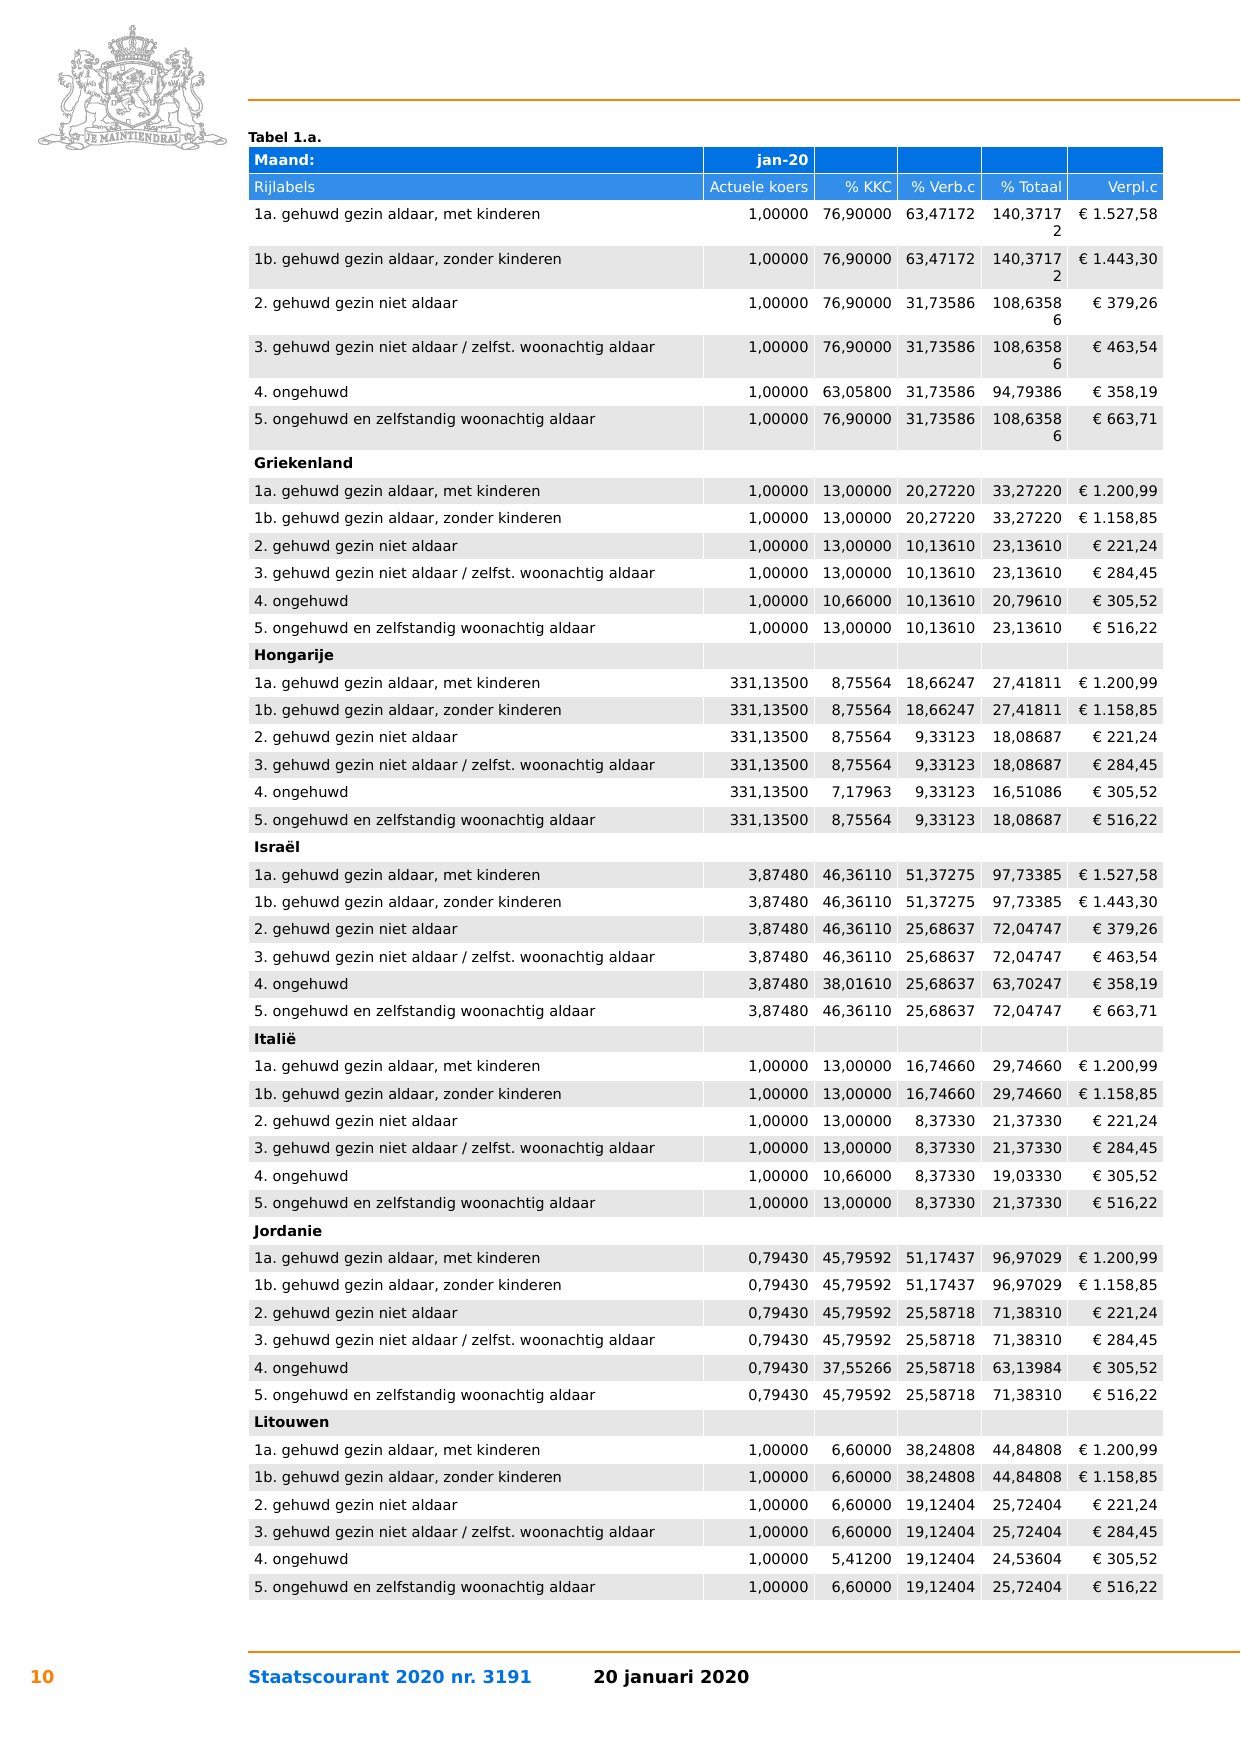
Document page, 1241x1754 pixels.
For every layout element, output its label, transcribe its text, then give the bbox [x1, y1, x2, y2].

table_cell 13,00000 [815, 1136, 897, 1162]
table_cell 71,38310 [982, 1382, 1067, 1408]
table_cell Hongarije [249, 643, 703, 669]
table_cell € 284,45 [1068, 752, 1163, 778]
table_cell € 221,24 [1068, 1108, 1163, 1134]
table_cell 5. ongehuwd en zelfstandig woonachtig aldaar [249, 406, 703, 450]
table_cell 1,00000 [704, 1574, 814, 1600]
table_cell 38,24808 [898, 1437, 981, 1463]
table_cell 3. gehuwd gezin niet aldaar / zelfst. woonachtig aldaar [249, 1328, 703, 1354]
table_cell 72,04747 [982, 944, 1067, 970]
table_cell 3. gehuwd gezin niet aldaar / zelfst. woonachtig aldaar [249, 335, 703, 378]
table_cell jan-20 [704, 147, 814, 173]
table_cell 1,00000 [704, 1437, 814, 1463]
table_cell 6,60000 [815, 1519, 897, 1546]
table_cell Jordanie [249, 1218, 703, 1244]
table_cell 2. gehuwd gezin niet aldaar [249, 725, 703, 751]
table_cell € 1.158,85 [1068, 506, 1163, 532]
table_cell € 1.200,99 [1068, 1054, 1163, 1080]
table_cell 23,13610 [982, 533, 1067, 559]
table_cell € 1.443,30 [1068, 246, 1163, 289]
table_cell 1,00000 [704, 1464, 814, 1491]
table_cell 1,00000 [704, 1492, 814, 1518]
table_cell 10,66000 [815, 1163, 897, 1189]
table_cell [982, 1410, 1067, 1436]
table_cell 1b. gehuwd gezin aldaar, zonder kinderen [249, 889, 703, 915]
table_cell € 516,22 [1068, 615, 1163, 641]
table_cell 1,00000 [704, 379, 814, 405]
table_cell 3,87480 [704, 971, 814, 998]
table_cell € 1.158,85 [1068, 1081, 1163, 1107]
table_cell 29,74660 [982, 1054, 1067, 1080]
table_cell 25,68637 [898, 999, 981, 1025]
table_cell 0,79430 [704, 1355, 814, 1381]
table_cell [815, 834, 897, 861]
table_cell 16,74660 [898, 1054, 981, 1080]
table_cell [815, 643, 897, 669]
table_cell 331,13500 [704, 780, 814, 806]
table_cell 51,37275 [898, 862, 981, 888]
table_cell € 516,22 [1068, 1382, 1163, 1408]
table_cell 6,60000 [815, 1492, 897, 1518]
table_cell 3. gehuwd gezin niet aldaar / zelfst. woonachtig aldaar [249, 1136, 703, 1162]
table_cell 72,04747 [982, 999, 1067, 1025]
table_cell 1a. gehuwd gezin aldaar, met kinderen [249, 1245, 703, 1272]
table_cell 3. gehuwd gezin niet aldaar / zelfst. woonachtig aldaar [249, 560, 703, 587]
table_cell € 1.158,85 [1068, 1273, 1163, 1299]
table_cell 8,75564 [815, 697, 897, 724]
table_cell 0,79430 [704, 1245, 814, 1272]
table_cell [704, 1410, 814, 1436]
table_cell € 1.200,99 [1068, 670, 1163, 696]
table_cell 9,33123 [898, 752, 981, 778]
table_cell 5. ongehuwd en zelfstandig woonachtig aldaar [249, 999, 703, 1025]
table_cell [898, 1218, 981, 1244]
table_cell 1,00000 [704, 478, 814, 504]
table_cell 4. ongehuwd [249, 1547, 703, 1573]
table_cell € 1.200,99 [1068, 1245, 1163, 1272]
table_cell 19,12404 [898, 1547, 981, 1573]
table_cell 2. gehuwd gezin niet aldaar [249, 916, 703, 943]
table_cell 33,27220 [982, 478, 1067, 504]
table_cell [815, 1410, 897, 1436]
picture [38, 25, 227, 150]
table_cell [982, 834, 1067, 861]
table_cell 33,27220 [982, 506, 1067, 532]
table_cell € 1.158,85 [1068, 697, 1163, 724]
table_cell [898, 643, 981, 669]
table_cell 97,73385 [982, 862, 1067, 888]
table_cell 3. gehuwd gezin niet aldaar / zelfst. woonachtig aldaar [249, 944, 703, 970]
table_cell 1b. gehuwd gezin aldaar, zonder kinderen [249, 1273, 703, 1299]
table_cell [982, 1026, 1067, 1052]
table_cell 331,13500 [704, 697, 814, 724]
table_cell € 1.158,85 [1068, 1464, 1163, 1491]
table_cell 3. gehuwd gezin niet aldaar / zelfst. woonachtig aldaar [249, 752, 703, 778]
table_cell 1,00000 [704, 1519, 814, 1546]
table_cell 2. gehuwd gezin niet aldaar [249, 290, 703, 333]
table_cell 19,12404 [898, 1492, 981, 1518]
table_cell € 221,24 [1068, 1300, 1163, 1326]
table_cell % Verb.c [898, 174, 981, 200]
table_cell 29,74660 [982, 1081, 1067, 1107]
table_cell [1068, 147, 1163, 173]
table_cell 19,03330 [982, 1163, 1067, 1189]
table_cell [704, 643, 814, 669]
table_cell 1,00000 [704, 1547, 814, 1573]
table_cell 44,84808 [982, 1464, 1067, 1491]
table_cell 13,00000 [815, 506, 897, 532]
table_cell 6,60000 [815, 1464, 897, 1491]
table_cell 108,63586 [982, 290, 1067, 333]
table_cell 108,63586 [982, 335, 1067, 378]
table_cell 7,17963 [815, 780, 897, 806]
table_cell [898, 451, 981, 477]
table_cell € 284,45 [1068, 1328, 1163, 1354]
table_cell 13,00000 [815, 1108, 897, 1134]
table_cell 18,66247 [898, 697, 981, 724]
table_cell 25,68637 [898, 971, 981, 998]
table_cell 63,47172 [898, 201, 981, 245]
table_cell 45,79592 [815, 1245, 897, 1272]
table_cell € 221,24 [1068, 533, 1163, 559]
table_cell € 305,52 [1068, 1355, 1163, 1381]
table_cell € 358,19 [1068, 971, 1163, 998]
table_cell € 516,22 [1068, 1574, 1163, 1600]
table_cell 1,00000 [704, 533, 814, 559]
table_cell 1a. gehuwd gezin aldaar, met kinderen [249, 478, 703, 504]
table_cell 25,72404 [982, 1574, 1067, 1600]
table_cell 8,37330 [898, 1163, 981, 1189]
table_cell 5. ongehuwd en zelfstandig woonachtig aldaar [249, 807, 703, 833]
table_cell 8,75564 [815, 807, 897, 833]
table_cell € 516,22 [1068, 807, 1163, 833]
table_cell 331,13500 [704, 752, 814, 778]
table_cell € 284,45 [1068, 1519, 1163, 1546]
table_cell [704, 1026, 814, 1052]
table_cell 21,37330 [982, 1190, 1067, 1217]
table_cell 96,97029 [982, 1245, 1067, 1272]
table_cell 25,68637 [898, 916, 981, 943]
table_cell 1,00000 [704, 1081, 814, 1107]
table_cell 0,79430 [704, 1300, 814, 1326]
table_cell 31,73586 [898, 290, 981, 333]
table_cell 27,41811 [982, 697, 1067, 724]
table_cell € 1.200,99 [1068, 478, 1163, 504]
table_cell [815, 1218, 897, 1244]
table_cell 331,13500 [704, 725, 814, 751]
table_cell 0,79430 [704, 1328, 814, 1354]
table_cell 71,38310 [982, 1300, 1067, 1326]
table_cell Actuele koers [704, 174, 814, 200]
table_cell 1,00000 [704, 615, 814, 641]
table_cell 2. gehuwd gezin niet aldaar [249, 1108, 703, 1134]
table_cell 10,66000 [815, 588, 897, 614]
table_cell 4. ongehuwd [249, 588, 703, 614]
table_cell € 305,52 [1068, 588, 1163, 614]
table_cell 76,90000 [815, 335, 897, 378]
table_cell 13,00000 [815, 1081, 897, 1107]
table_cell 9,33123 [898, 725, 981, 751]
table_cell 1,00000 [704, 335, 814, 378]
table_cell 5. ongehuwd en zelfstandig woonachtig aldaar [249, 615, 703, 641]
table_cell 21,37330 [982, 1108, 1067, 1134]
table_cell 13,00000 [815, 478, 897, 504]
table_cell 72,04747 [982, 916, 1067, 943]
table_cell 5. ongehuwd en zelfstandig woonachtig aldaar [249, 1574, 703, 1600]
table_cell [982, 643, 1067, 669]
table_cell [704, 834, 814, 861]
table_cell € 379,26 [1068, 290, 1163, 333]
table_cell 46,36110 [815, 916, 897, 943]
table_cell Rijlabels [249, 174, 703, 200]
table_cell 31,73586 [898, 379, 981, 405]
table_cell 1b. gehuwd gezin aldaar, zonder kinderen [249, 1081, 703, 1107]
table_cell 1,00000 [704, 506, 814, 532]
table_cell 20,27220 [898, 506, 981, 532]
table_cell 13,00000 [815, 560, 897, 587]
table_cell 8,75564 [815, 752, 897, 778]
table_cell 18,08687 [982, 725, 1067, 751]
table_cell 5. ongehuwd en zelfstandig woonachtig aldaar [249, 1382, 703, 1408]
table_cell [815, 147, 897, 173]
table_cell 13,00000 [815, 615, 897, 641]
table_cell 1a. gehuwd gezin aldaar, met kinderen [249, 1437, 703, 1463]
table_cell 63,13984 [982, 1355, 1067, 1381]
table_cell 76,90000 [815, 246, 897, 289]
table_cell 20,27220 [898, 478, 981, 504]
table_cell 45,79592 [815, 1328, 897, 1354]
table_cell 1,00000 [704, 1054, 814, 1080]
table_cell 8,75564 [815, 670, 897, 696]
table_cell 1,00000 [704, 246, 814, 289]
table_cell 19,12404 [898, 1574, 981, 1600]
table_cell 51,17437 [898, 1273, 981, 1299]
table_cell [815, 1026, 897, 1052]
table_cell [898, 834, 981, 861]
table_cell 2. gehuwd gezin niet aldaar [249, 533, 703, 559]
table_cell 1,00000 [704, 406, 814, 450]
table_cell 63,70247 [982, 971, 1067, 998]
table_cell 6,60000 [815, 1437, 897, 1463]
table_cell [898, 147, 981, 173]
table_cell 25,58718 [898, 1328, 981, 1354]
table_cell € 305,52 [1068, 1547, 1163, 1573]
table_cell 1b. gehuwd gezin aldaar, zonder kinderen [249, 506, 703, 532]
table_cell 1,00000 [704, 1163, 814, 1189]
table_cell 31,73586 [898, 406, 981, 450]
table_cell Litouwen [249, 1410, 703, 1436]
table_cell 8,37330 [898, 1136, 981, 1162]
table_cell 1a. gehuwd gezin aldaar, met kinderen [249, 670, 703, 696]
table_cell [982, 147, 1067, 173]
table_cell 1,00000 [704, 1136, 814, 1162]
table_cell € 221,24 [1068, 1492, 1163, 1518]
table_cell € 1.200,99 [1068, 1437, 1163, 1463]
table_cell 96,97029 [982, 1273, 1067, 1299]
table_cell € 379,26 [1068, 916, 1163, 943]
table_cell 1,00000 [704, 560, 814, 587]
table_cell [1068, 1218, 1163, 1244]
table_cell 44,84808 [982, 1437, 1067, 1463]
table_cell [982, 451, 1067, 477]
table_cell 21,37330 [982, 1136, 1067, 1162]
table_cell 13,00000 [815, 1054, 897, 1080]
table_cell 5,41200 [815, 1547, 897, 1573]
table_cell 1,00000 [704, 588, 814, 614]
table_cell 46,36110 [815, 944, 897, 970]
table_cell € 221,24 [1068, 725, 1163, 751]
table_cell 37,55266 [815, 1355, 897, 1381]
table_cell 71,38310 [982, 1328, 1067, 1354]
table_cell 3,87480 [704, 944, 814, 970]
table_cell 18,66247 [898, 670, 981, 696]
table_cell [1068, 451, 1163, 477]
table_cell 10,13610 [898, 533, 981, 559]
table_cell [704, 451, 814, 477]
table_cell [704, 1218, 814, 1244]
table_cell 10,13610 [898, 615, 981, 641]
table_cell € 358,19 [1068, 379, 1163, 405]
table_cell 45,79592 [815, 1300, 897, 1326]
table_cell 108,63586 [982, 406, 1067, 450]
table_cell 25,58718 [898, 1382, 981, 1408]
table_cell 10,13610 [898, 560, 981, 587]
table_cell 76,90000 [815, 406, 897, 450]
table_cell Maand: [249, 147, 703, 173]
table_cell 46,36110 [815, 999, 897, 1025]
table_cell 25,58718 [898, 1300, 981, 1326]
table_cell 76,90000 [815, 201, 897, 245]
table_cell [982, 1218, 1067, 1244]
table_cell 45,79592 [815, 1273, 897, 1299]
table_cell € 463,54 [1068, 944, 1163, 970]
table_cell 46,36110 [815, 862, 897, 888]
table_cell € 284,45 [1068, 560, 1163, 587]
table_cell [1068, 834, 1163, 861]
table_cell € 1.443,30 [1068, 889, 1163, 915]
table_cell 1b. gehuwd gezin aldaar, zonder kinderen [249, 697, 703, 724]
table_cell 6,60000 [815, 1574, 897, 1600]
table_header Tabel 1.a. [248, 130, 1163, 146]
table_cell % Totaal [982, 174, 1067, 200]
table_cell 1b. gehuwd gezin aldaar, zonder kinderen [249, 1464, 703, 1491]
table_cell 51,17437 [898, 1245, 981, 1272]
table_cell 25,72404 [982, 1519, 1067, 1546]
table_cell 140,37172 [982, 201, 1067, 245]
table_cell Verpl.c [1068, 174, 1163, 200]
table_cell € 284,45 [1068, 1136, 1163, 1162]
table_cell € 516,22 [1068, 1190, 1163, 1217]
table_cell 16,51086 [982, 780, 1067, 806]
table_cell 27,41811 [982, 670, 1067, 696]
table_cell 63,47172 [898, 246, 981, 289]
table_cell 3. gehuwd gezin niet aldaar / zelfst. woonachtig aldaar [249, 1519, 703, 1546]
table_cell 45,79592 [815, 1382, 897, 1408]
table_cell 3,87480 [704, 889, 814, 915]
table_cell 51,37275 [898, 889, 981, 915]
table_cell Italië [249, 1026, 703, 1052]
table_cell € 663,71 [1068, 406, 1163, 450]
table_cell 1,00000 [704, 201, 814, 245]
table_cell 25,72404 [982, 1492, 1067, 1518]
table_cell 0,79430 [704, 1382, 814, 1408]
table_cell [1068, 1026, 1163, 1052]
table_cell 3,87480 [704, 999, 814, 1025]
table_cell € 1.527,58 [1068, 201, 1163, 245]
table_cell 8,75564 [815, 725, 897, 751]
table_cell 331,13500 [704, 670, 814, 696]
table_cell € 305,52 [1068, 780, 1163, 806]
table_cell % KKC [815, 174, 897, 200]
table_cell 38,01610 [815, 971, 897, 998]
table_cell [898, 1026, 981, 1052]
table_cell 9,33123 [898, 780, 981, 806]
table_cell 3,87480 [704, 862, 814, 888]
table_cell 16,74660 [898, 1081, 981, 1107]
table_cell 23,13610 [982, 560, 1067, 587]
table_cell 97,73385 [982, 889, 1067, 915]
table_cell 1a. gehuwd gezin aldaar, met kinderen [249, 201, 703, 245]
table_cell 18,08687 [982, 752, 1067, 778]
table_cell [815, 451, 897, 477]
table_cell 19,12404 [898, 1519, 981, 1546]
table_cell 1a. gehuwd gezin aldaar, met kinderen [249, 1054, 703, 1080]
table_cell 46,36110 [815, 889, 897, 915]
table_cell 3,87480 [704, 916, 814, 943]
table_cell 25,68637 [898, 944, 981, 970]
table_cell 1b. gehuwd gezin aldaar, zonder kinderen [249, 246, 703, 289]
table_cell 23,13610 [982, 615, 1067, 641]
table_cell [1068, 643, 1163, 669]
table_cell € 1.527,58 [1068, 862, 1163, 888]
table_cell € 463,54 [1068, 335, 1163, 378]
table_cell 0,79430 [704, 1273, 814, 1299]
table_cell 4. ongehuwd [249, 971, 703, 998]
table_cell 63,05800 [815, 379, 897, 405]
table_cell 20,79610 [982, 588, 1067, 614]
table_cell 18,08687 [982, 807, 1067, 833]
table_cell 2. gehuwd gezin niet aldaar [249, 1300, 703, 1326]
table_cell 1,00000 [704, 290, 814, 333]
table_cell 76,90000 [815, 290, 897, 333]
table_cell 5. ongehuwd en zelfstandig woonachtig aldaar [249, 1190, 703, 1217]
table_cell 13,00000 [815, 533, 897, 559]
table_cell 331,13500 [704, 807, 814, 833]
table_cell 10,13610 [898, 588, 981, 614]
table_cell 1a. gehuwd gezin aldaar, met kinderen [249, 862, 703, 888]
table_cell 4. ongehuwd [249, 379, 703, 405]
table_cell 4. ongehuwd [249, 1355, 703, 1381]
table_cell Israël [249, 834, 703, 861]
table_cell 140,37172 [982, 246, 1067, 289]
table_cell 4. ongehuwd [249, 1163, 703, 1189]
table_cell 1,00000 [704, 1108, 814, 1134]
table_cell [1068, 1410, 1163, 1436]
table_cell [898, 1410, 981, 1436]
table_cell 8,37330 [898, 1190, 981, 1217]
table_cell 2. gehuwd gezin niet aldaar [249, 1492, 703, 1518]
table_cell 4. ongehuwd [249, 780, 703, 806]
table_cell 25,58718 [898, 1355, 981, 1381]
table_cell 94,79386 [982, 379, 1067, 405]
table_cell 9,33123 [898, 807, 981, 833]
table_cell Griekenland [249, 451, 703, 477]
table_cell 31,73586 [898, 335, 981, 378]
table_cell 38,24808 [898, 1464, 981, 1491]
table_cell 1,00000 [704, 1190, 814, 1217]
table_cell € 663,71 [1068, 999, 1163, 1025]
table_cell 8,37330 [898, 1108, 981, 1134]
table_cell 13,00000 [815, 1190, 897, 1217]
table_cell € 305,52 [1068, 1163, 1163, 1189]
table_cell 24,53604 [982, 1547, 1067, 1573]
